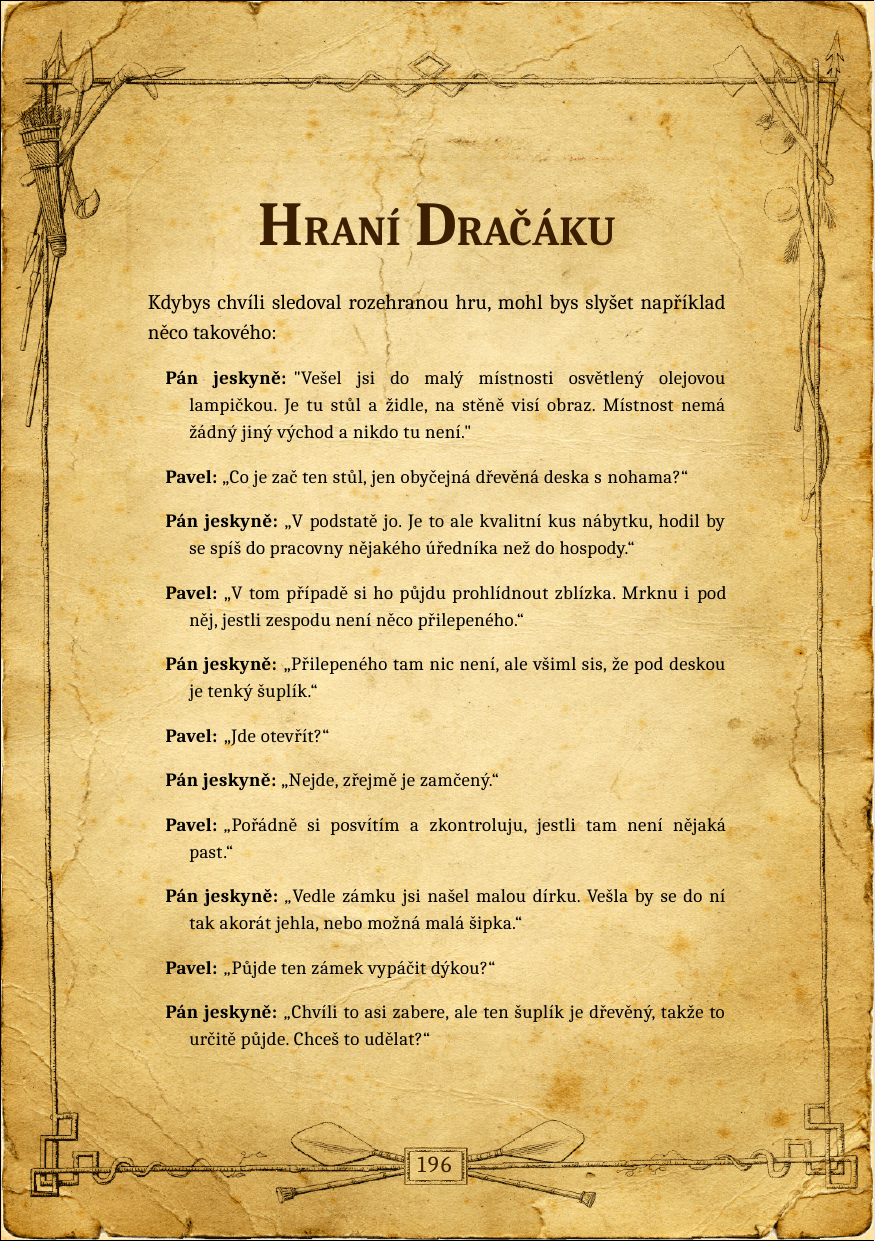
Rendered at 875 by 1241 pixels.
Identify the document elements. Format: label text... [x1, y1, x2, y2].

text Kdybys chvíli sledoval rozehranou hru, mohl bys slyšet například něco takového: [148, 290, 726, 344]
text Pavel: „V⁠ tom případě si ho půjdu prohlídnout zblízka. Mrknu i⁠ pod něj, jestli zespodu není něco přilepeného.“ [165, 582, 726, 631]
text Pán jeskyně: "Vešel jsi do malý místnosti osvětlený olejovou lampičkou. Je tu stůl a⁠ židle, na stěně visí obraz. Místnost nemá žádný jiný východ a⁠ nikdo tu není." [165, 368, 726, 443]
text Pavel: „Co je zač ten stůl, jen obyčejná dřevěná deska s⁠ nohama?“ [165, 466, 726, 488]
text Pán jeskyně: „Chvíli to asi zabere, ale ten šuplík je dřevěný, takže to určitě půjde. Chceš to udělat?“ [165, 1002, 726, 1050]
subtitle Hraní Dračáku [148, 189, 726, 261]
text Pavel: „Pořádně si posvítím a⁠ zkontroluju, jestli tam není nějaká past.“ [165, 814, 726, 863]
text Pán jeskyně: „V⁠ podstatě jo. Je to ale kvalitní kus nábytku, hodil by se spíš do pracovny nějakého úředníka než do hospody.“ [165, 511, 726, 559]
text Pavel: „Jde otevřít?“ [165, 725, 726, 747]
text Pavel: „Půjde ten zámek vypáčit dýkou?“ [165, 957, 726, 979]
text Pán jeskyně: „Vedle zámku jsi našel malou dírku. Vešla by se do ní tak akorát jehla, nebo možná malá šipka.“ [165, 886, 726, 934]
text Pán jeskyně: „Nejde, zřejmě je zamčený.“ [165, 770, 726, 791]
text Pán jeskyně: „Přilepeného tam nic není, ale všiml sis, že pod deskou je tenký šuplík.“ [165, 654, 726, 702]
picture [1, 1, 874, 1240]
